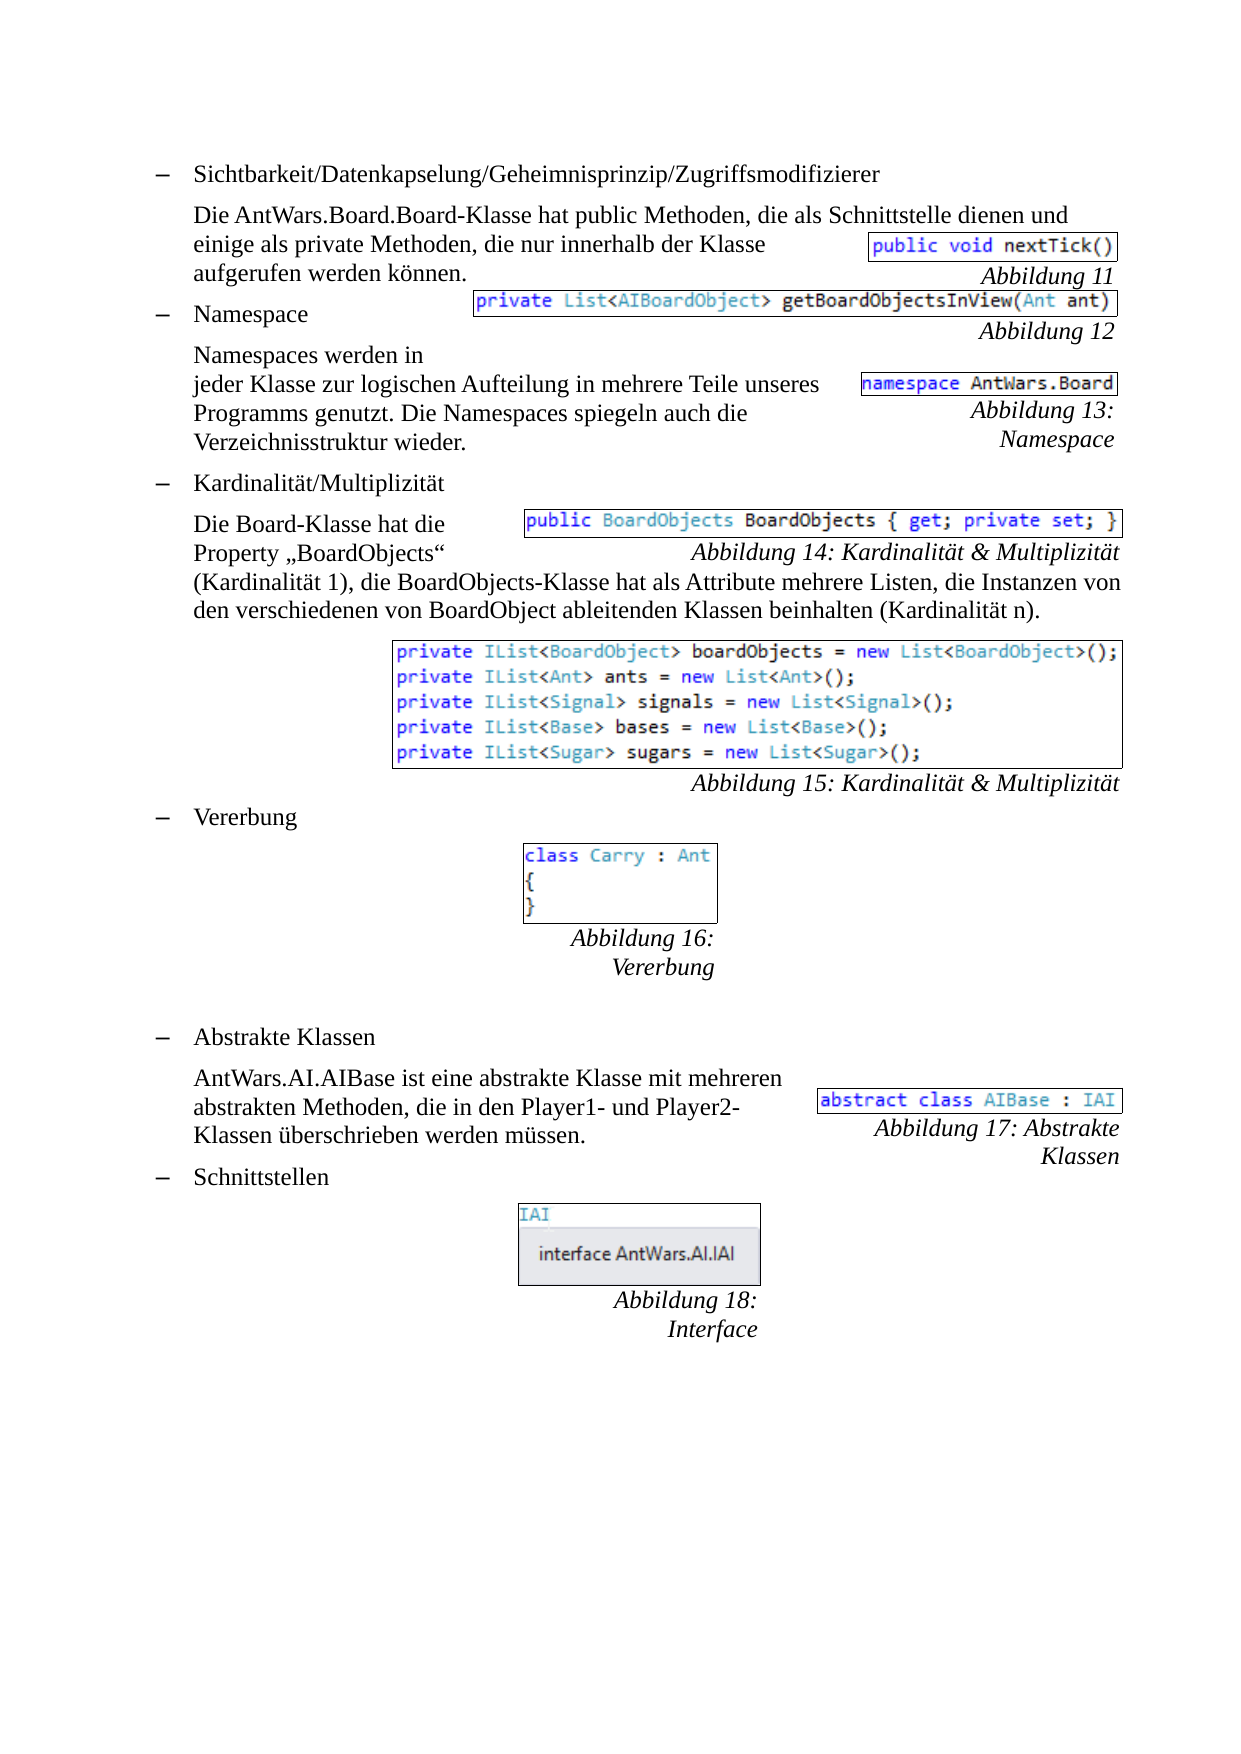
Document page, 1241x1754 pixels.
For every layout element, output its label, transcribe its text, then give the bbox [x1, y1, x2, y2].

list Abstrakte Klassen [156, 1022, 1122, 1050]
picture [862, 373, 1117, 395]
list Abbildung 14: Kardinalität & Multiplizität [523, 538, 1122, 566]
picture [524, 844, 717, 923]
list Schnittstellen [156, 1162, 1122, 1190]
list Sichtbarkeit/Datenkapselung/Geheimnisprinzip/Zugriffsmodifizierer [156, 159, 1122, 188]
list Abbildung 16: Vererbung [523, 924, 717, 980]
list Abbildung 11 [868, 262, 1117, 290]
picture [869, 233, 1117, 261]
list Abbildung 15: Kardinalität & Multiplizität [392, 769, 1122, 797]
list AntWars.AI.AIBase ist eine abstrakte Klasse mit mehreren abstrakten Methoden, die in den Player1- und Player2-Klassen überschrieben werden müssen. [156, 1063, 1122, 1149]
list Kardinalität/Multiplizität [156, 468, 1122, 497]
list Die Board-Klasse hat die Property „BoardObjects“ (Kardinalität 1), die BoardObjects-Klasse hat als Attribute mehrere Listen, die Instanzen von den verschiedenen von BoardObject ableitenden Klassen beinhalten (Kardinalität n). [156, 509, 1122, 624]
list Namespaces werden in jeder Klasse zur logischen Aufteilung in mehrere Teile unseres Programms genutzt. Die Namespaces spiegeln auch die Verzeichnisstruktur wieder. [156, 341, 1122, 456]
picture [474, 291, 1117, 316]
picture [519, 1204, 760, 1285]
list Namespace [156, 299, 473, 328]
list Abbildung 17: Abstrakte Klassen [817, 1114, 1122, 1170]
picture [525, 510, 1122, 537]
picture [818, 1089, 1122, 1113]
list Die AntWars.Board.Board-Klasse hat public Methoden, die als Schnittstelle dienen und einige als private Methoden, die nur innerhalb der Klasse aufgerufen werden können. [156, 201, 1122, 287]
list Abbildung 13: Namespace [861, 396, 1117, 453]
list Abbildung 12 [473, 317, 1117, 345]
list Vererbung [156, 802, 1122, 831]
picture [393, 641, 1122, 768]
list Abbildung 18: Interface [518, 1286, 760, 1343]
